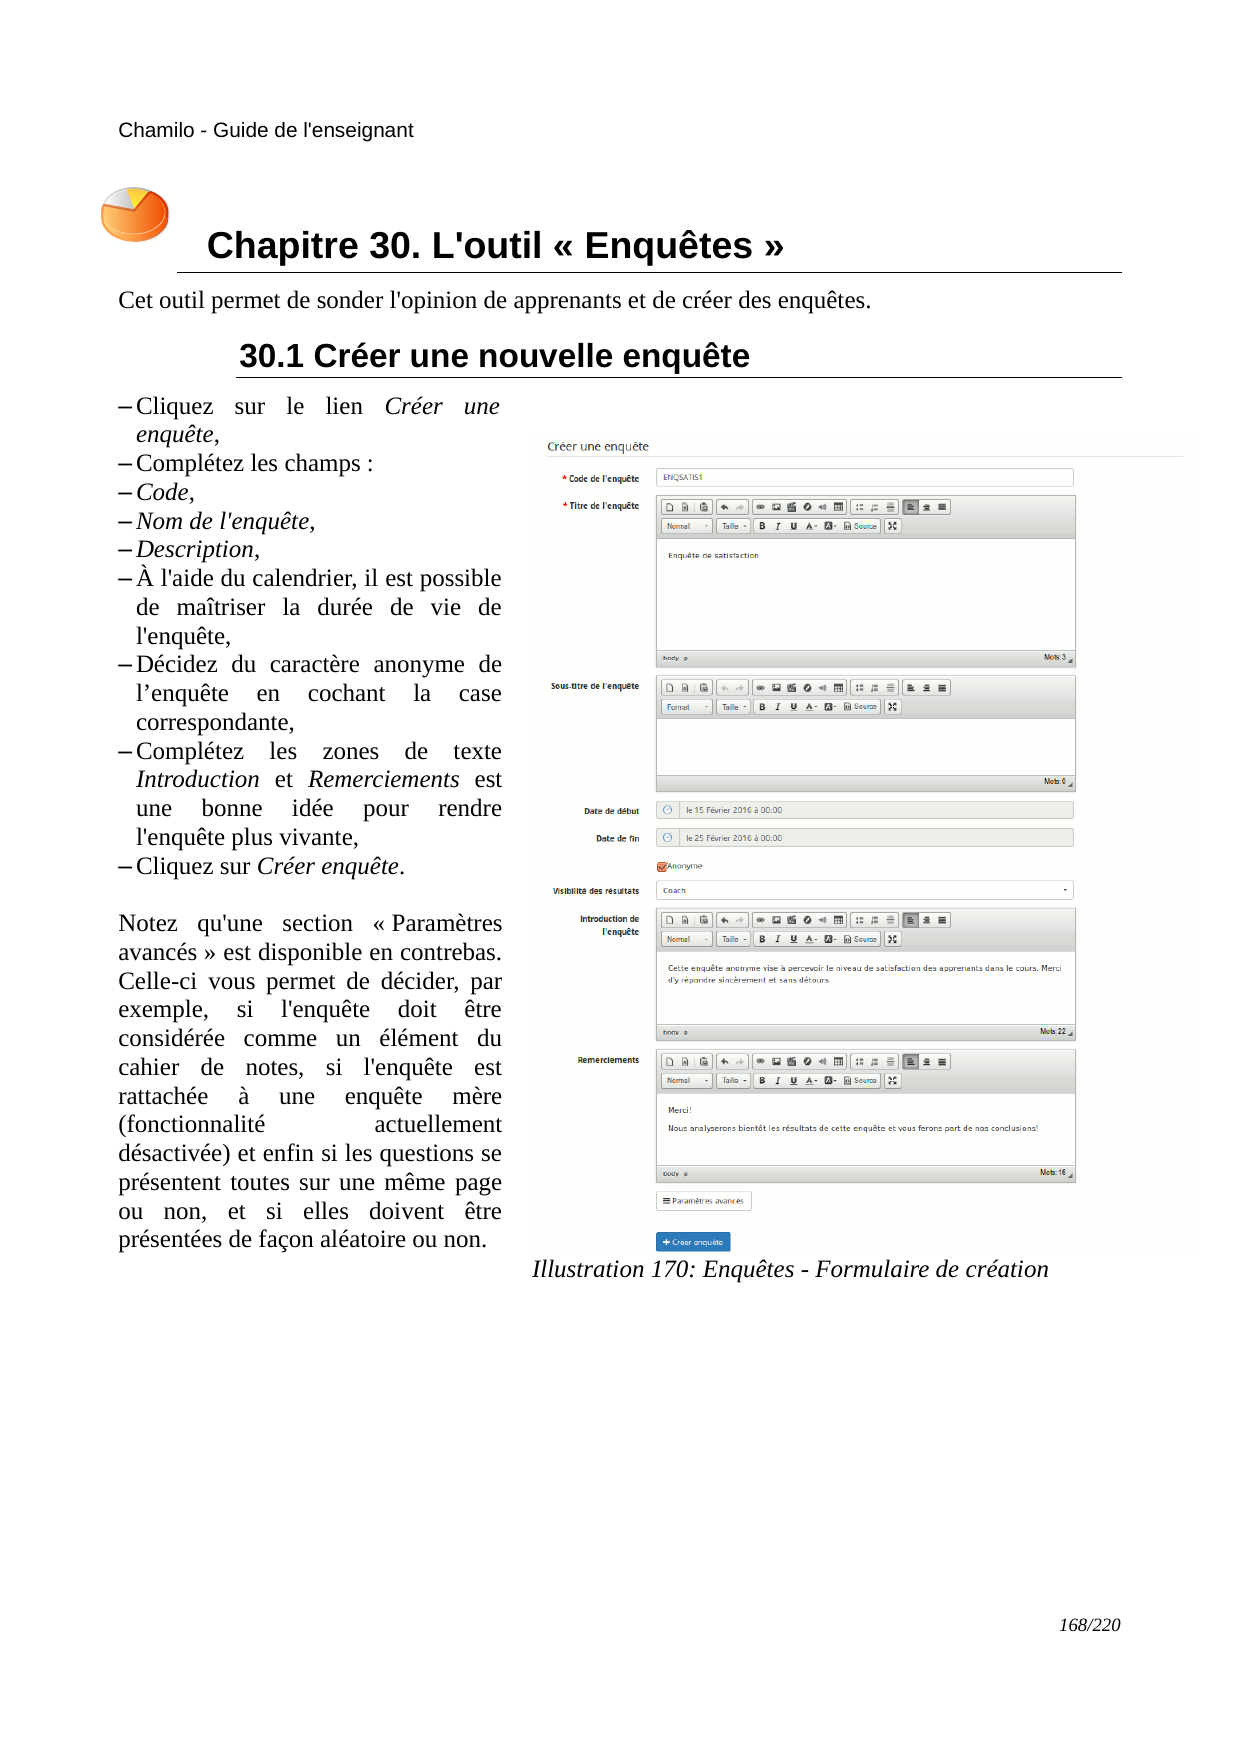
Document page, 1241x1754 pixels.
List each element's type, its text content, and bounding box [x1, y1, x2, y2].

list Description, [118, 534, 531, 563]
subtitle L'outil « Enquêtes » [177, 190, 1122, 272]
text Notez qu'une section « Paramètres avancés » est disponible en contrebas. Celle-ci vous permet de décider, par exemple, si l'enquête doit être considérée comme un élément du cahier de notes, si l'enquête est rattachée à une enquête mère (fonctionnalité actuellement désactivée) et enfin si les questions se présentent toutes sur une même page ou non, et si elles doivent être présentées de façon aléatoire ou non. [118, 908, 531, 1253]
list Décidez du caractère anonyme de l’enquête en cochant la case correspondante, [118, 649, 531, 736]
list Illustration 170: Enquêtes - Formulaire de création [532, 1255, 1195, 1283]
list Cliquez sur le lien Créer une enquête, [118, 391, 1195, 448]
list Complétez les champs : [118, 448, 531, 477]
list Nom de l'enquête, [118, 506, 531, 534]
list Complétez les zones de texte Introduction et Remerciements est une bonne idée pour rendre l'enquête plus vivante, [118, 736, 531, 851]
subtitle Créer une nouvelle enquête [236, 333, 1122, 377]
list Code, [118, 477, 531, 506]
list Cliquez sur Créer enquête. [118, 851, 531, 879]
list À l'aide du calendrier, il est possible de maîtriser la durée de vie de l'enquête, [118, 563, 531, 649]
text Cet outil permet de sonder l'opinion de apprenants et de créer des enquêtes. [118, 285, 1122, 314]
picture [531, 431, 1196, 1255]
